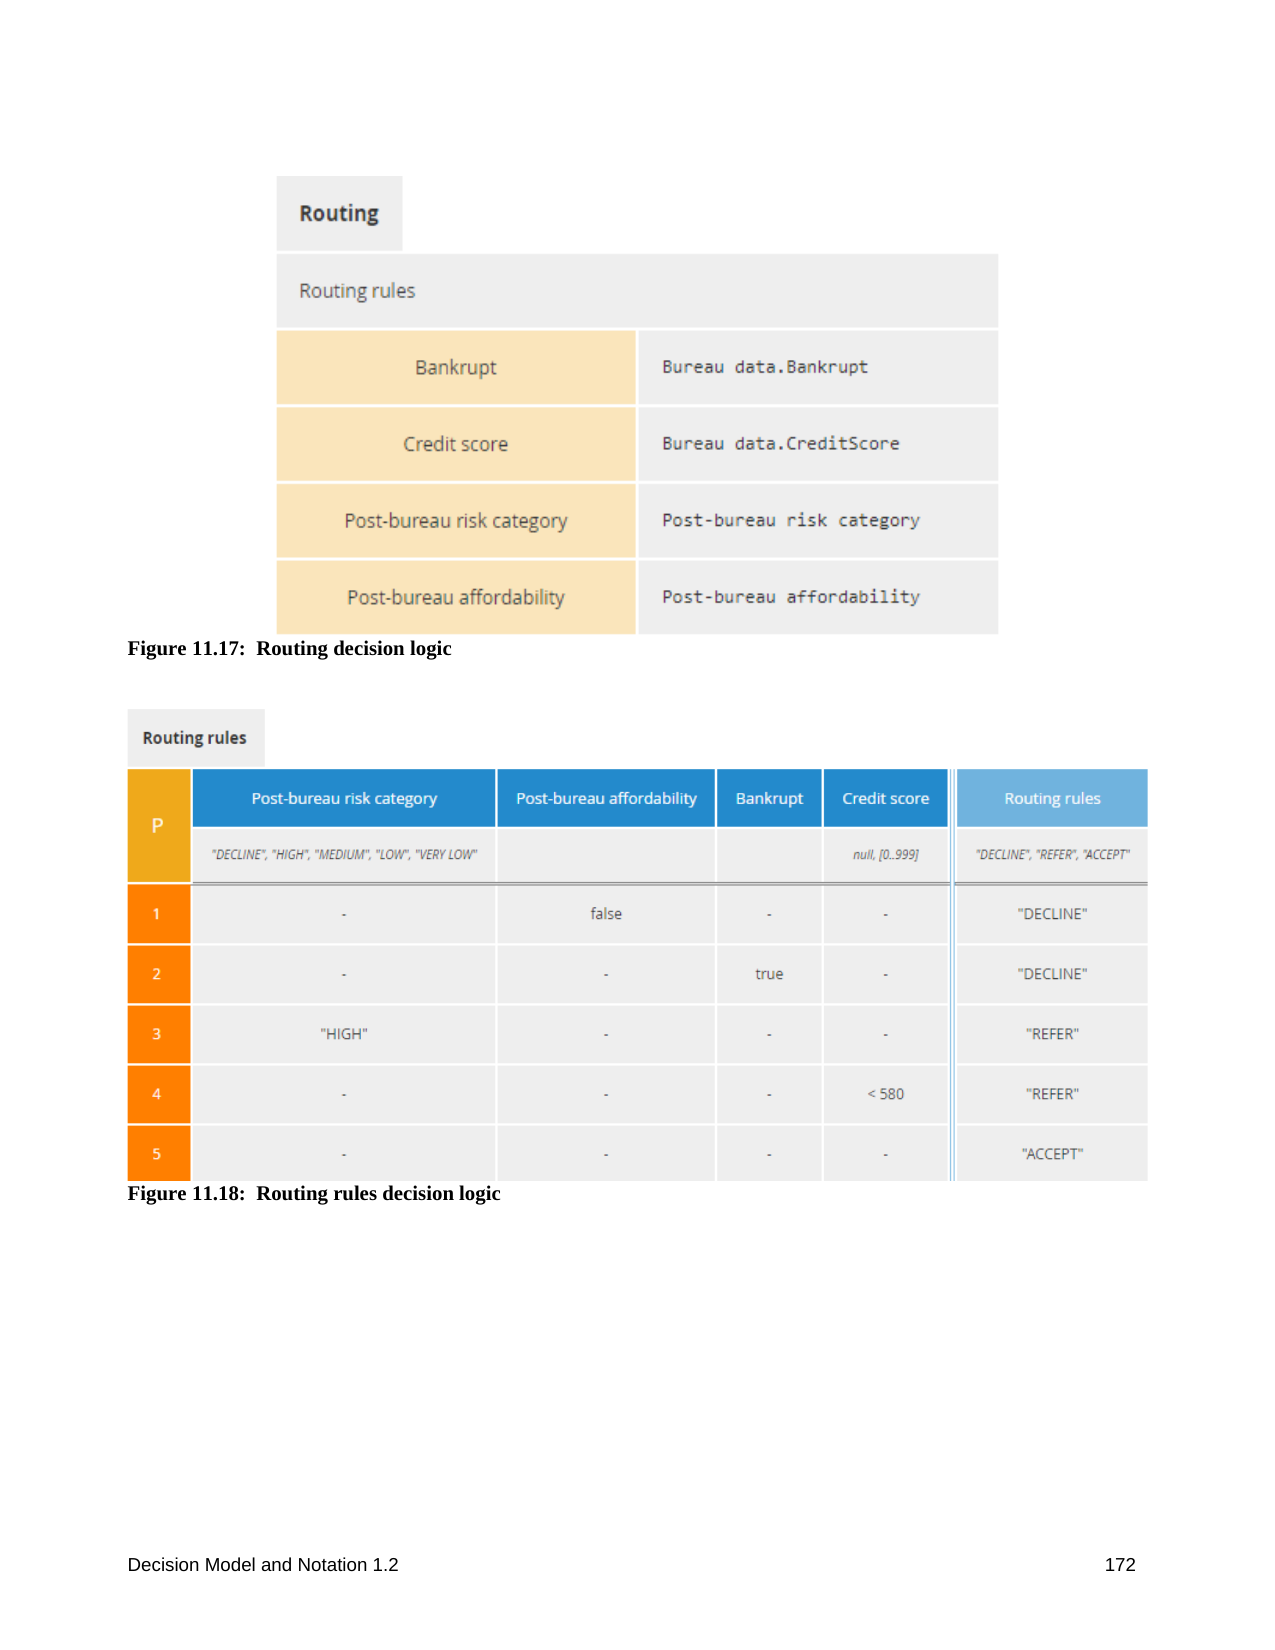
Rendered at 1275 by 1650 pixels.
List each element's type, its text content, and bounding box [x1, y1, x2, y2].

picture [127, 708, 1148, 1181]
picture [276, 176, 999, 636]
text Figure 11.18: Routing rules decision logic [127, 1181, 1147, 1205]
text Figure 11.17: Routing decision logic [127, 636, 1147, 660]
